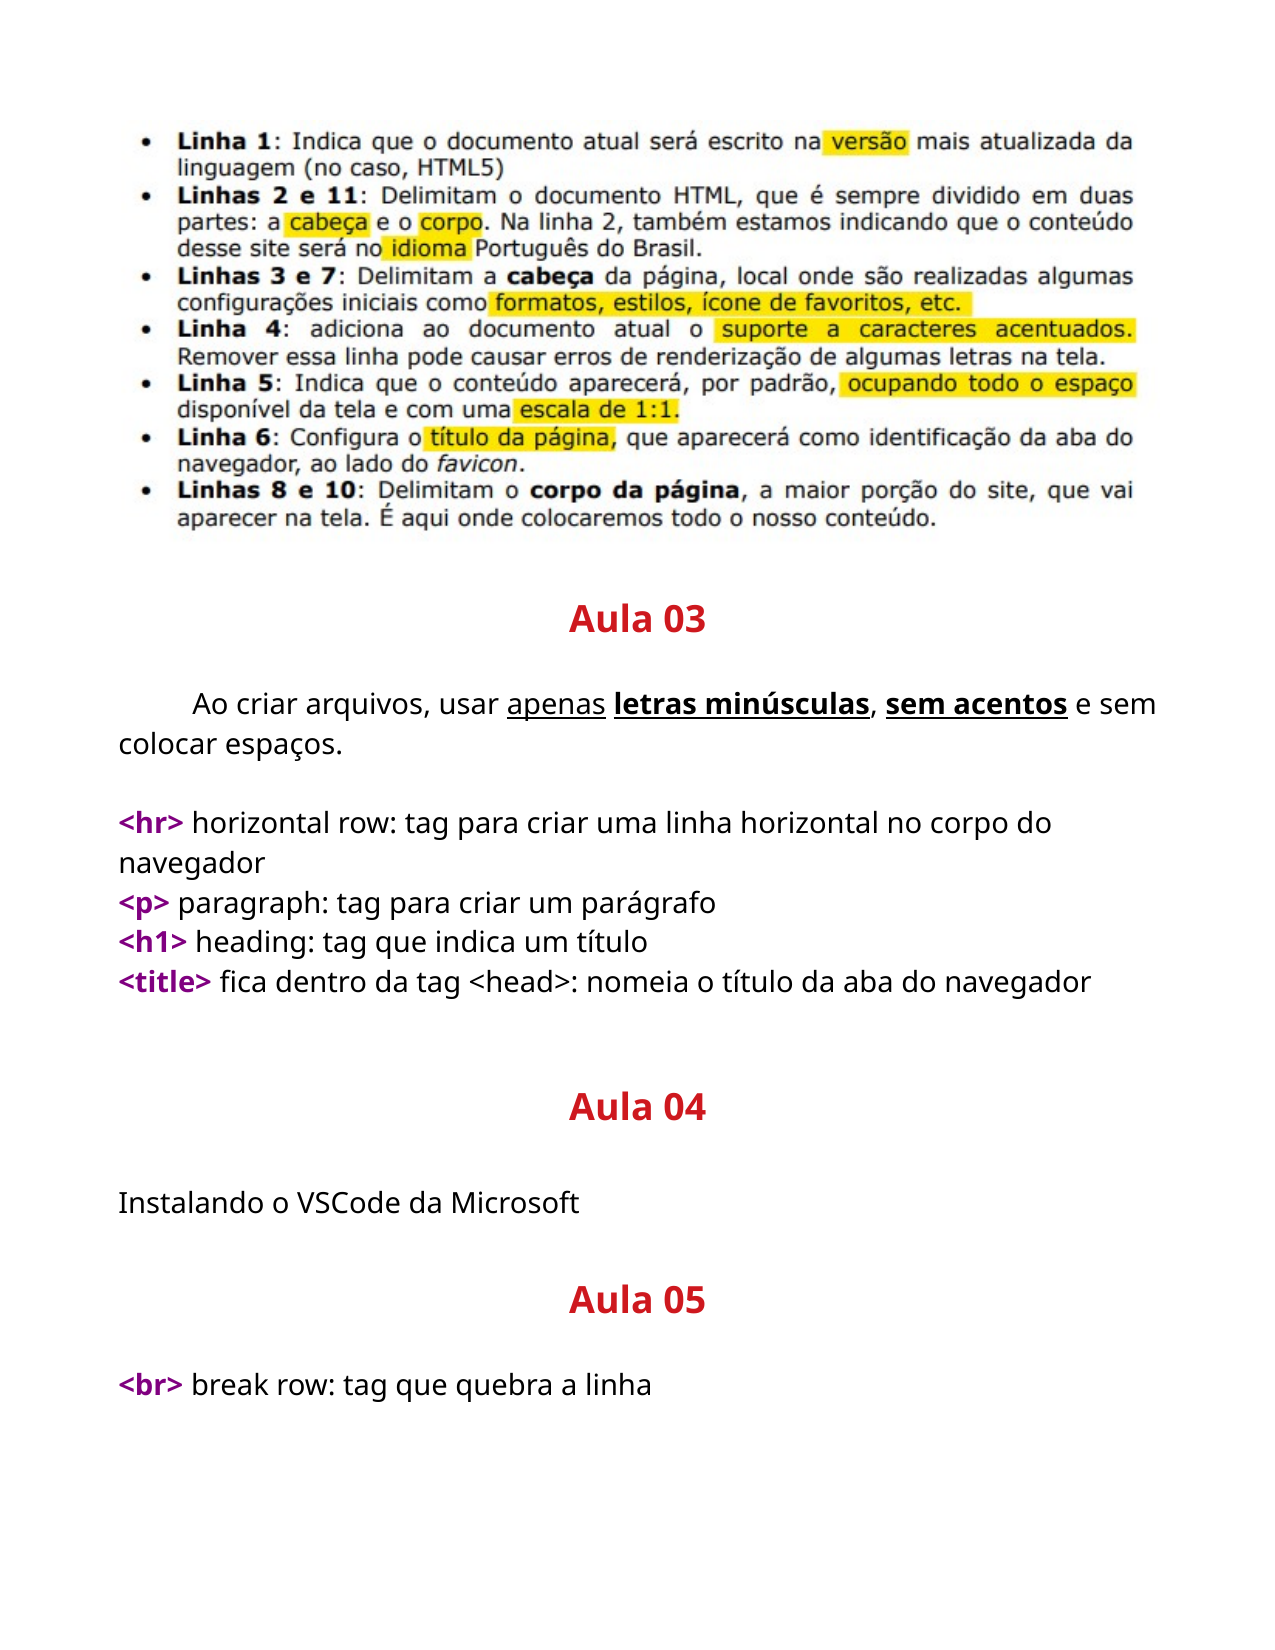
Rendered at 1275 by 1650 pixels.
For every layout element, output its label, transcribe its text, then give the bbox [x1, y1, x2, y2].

text <h1> heading: tag que indica um título [118, 922, 1157, 961]
text <br> break row: tag que quebra a linha [118, 1364, 1157, 1404]
text Ao criar arquivos, usar apenas letras minúsculas, sem acentos e sem colocar espaços. [118, 683, 1157, 763]
text <p> paragraph: tag para criar um parágrafo [118, 882, 1157, 922]
text Aula 05 [118, 1273, 1157, 1324]
text <hr> horizontal row: tag para criar uma linha horizontal no corpo do navegador [118, 803, 1157, 882]
text Aula 04 [118, 1080, 1157, 1131]
text Aula 03 [118, 593, 1157, 644]
text Instalando o VSCode da Microsoft [118, 1182, 1157, 1222]
picture [121, 120, 1161, 554]
text <title> fica dentro da tag <head>: nomeia o título da aba do navegador [118, 961, 1157, 1001]
